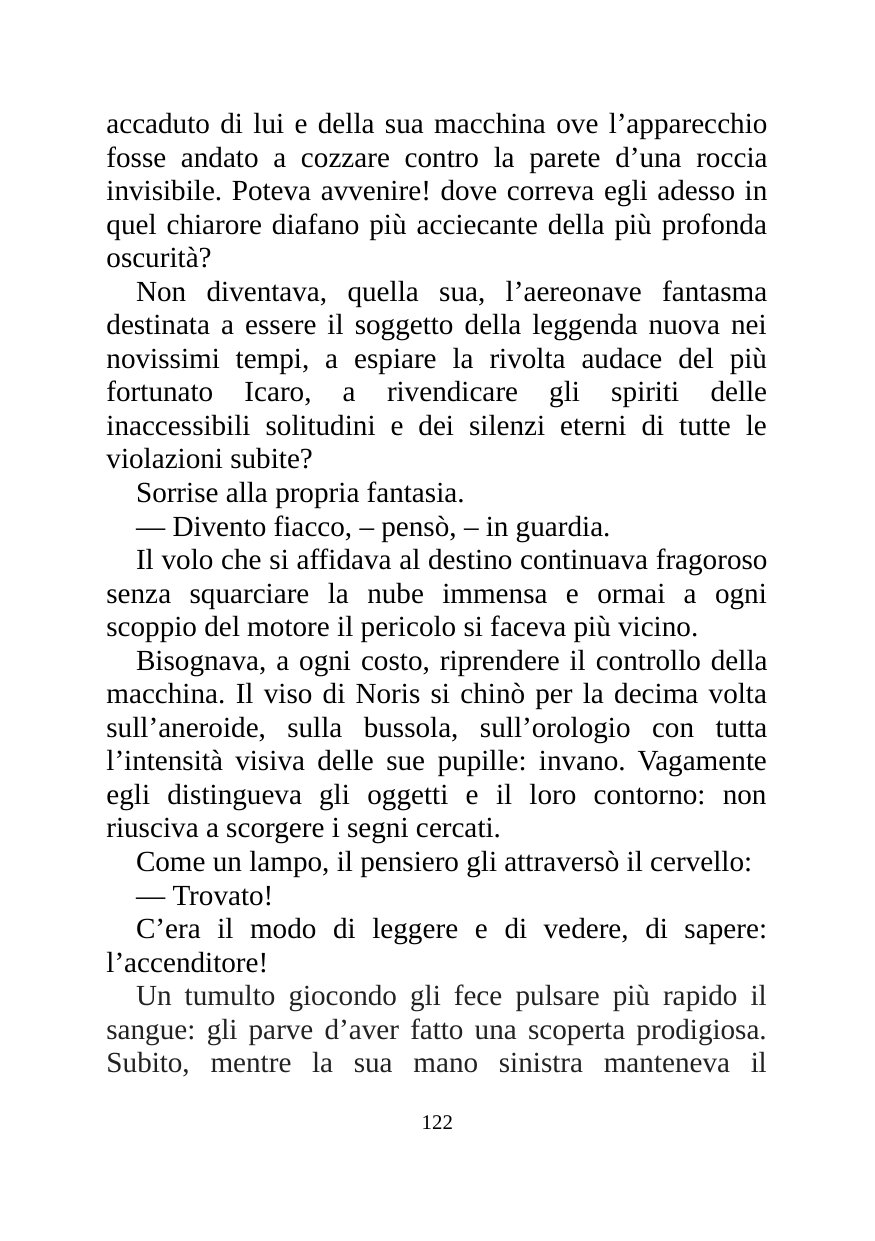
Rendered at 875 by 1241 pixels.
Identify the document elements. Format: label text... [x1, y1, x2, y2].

text Sorrise alla propria fantasia. [106, 475, 768, 509]
text — Trovato! [106, 878, 768, 911]
text Non diventava, quella sua, l’aereonave fantasma destinata a essere il soggetto della leggenda nuova nei novissimi tempi, a espiare la rivolta audace del più fortunato Icaro, a rivendicare gli spiriti delle inaccessibili solitudini e dei silenzi eterni di tutte le violazioni subite? [106, 274, 768, 475]
text Come un lampo, il pensiero gli attraversò il cervello: [106, 844, 768, 878]
text Il volo che si affidava al destino continuava fragoroso senza squarciare la nube immensa e ormai a ogni scoppio del motore il pericolo si faceva più vicino. [106, 542, 768, 643]
text Bisognava, a ogni costo, riprendere il controllo della macchina. Il viso di Noris si chinò per la decima volta sull’aneroide, sulla bussola, sull’orologio con tutta l’intensità visiva delle sue pupille: invano. Vagamente egli distingueva gli oggetti e il loro contorno: non riusciva a scorgere i segni cercati. [106, 643, 768, 844]
text — Divento fiacco, – pensò, – in guardia. [106, 509, 768, 542]
text Un tumulto giocondo gli fece pulsare più rapido il sangue: gli parve d’aver fatto una scoperta prodigiosa. Subito, mentre la sua mano sinistra manteneva il [106, 978, 768, 1079]
text C’era il modo di leggere e di vedere, di sapere: l’accenditore! [106, 911, 768, 978]
text accaduto di lui e della sua macchina ove l’apparecchio fosse andato a cozzare contro la parete d’una roccia invisibile. Poteva avvenire! dove correva egli adesso in quel chiarore diafano più acciecante della più profonda oscurità? [106, 106, 768, 274]
